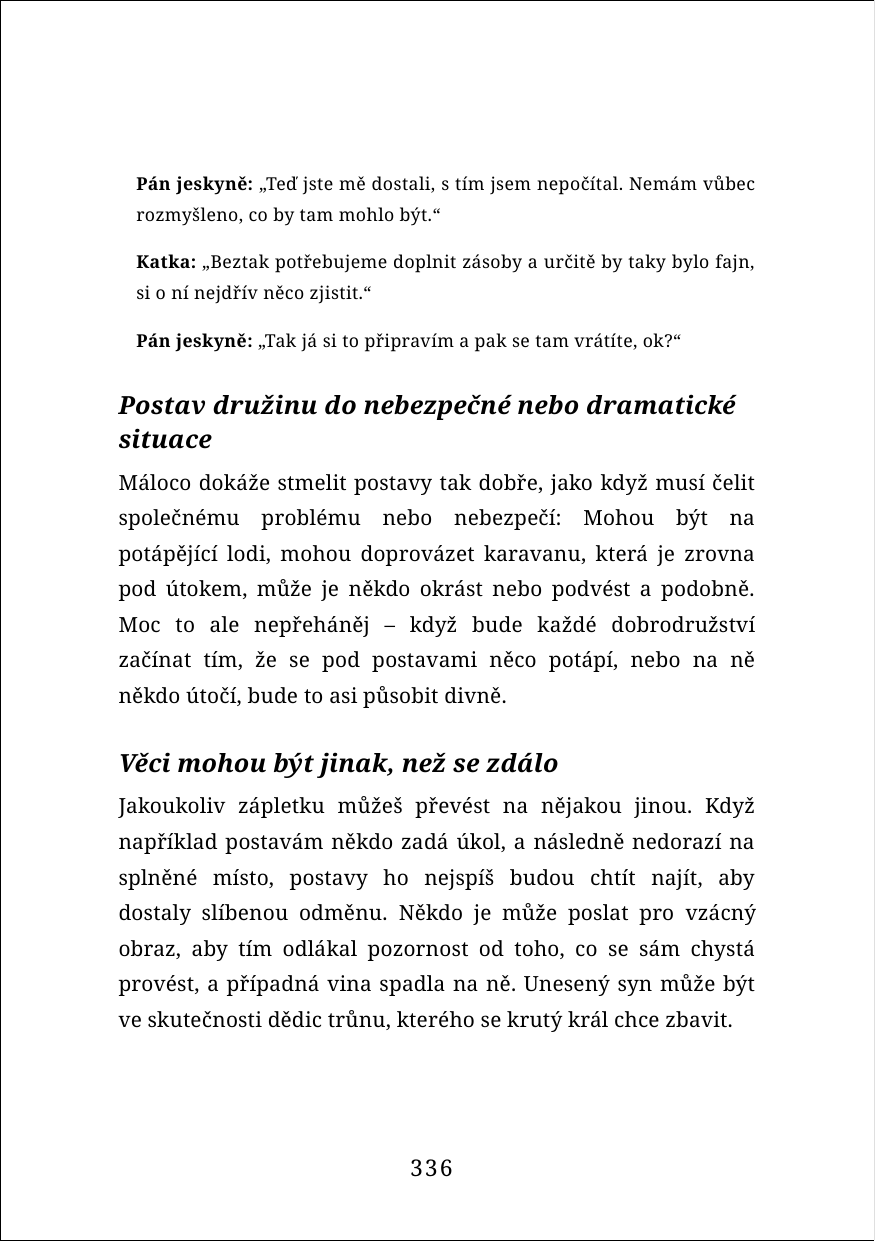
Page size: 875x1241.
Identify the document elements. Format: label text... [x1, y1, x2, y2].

text Jakoukoliv zápletku můžeš převést na nějakou jinou. Když například postavám někdo zadá úkol, a následně nedorazí na splněné místo, postavy ho nejspíš budou chtít najít, aby dostaly slíbenou odměnu. Někdo je může poslat pro vzácný obraz, aby tím odlákal pozornost od toho, co se sám chystá provést, a případná vina spadla na ně. Unesený syn může být ve skutečnosti dědic trůnu, kterého se krutý král chce zbavit. [118, 792, 756, 1033]
subtitle Věci mohou být jinak, než se zdálo [118, 746, 756, 780]
text Máloco dokáže stmelit postavy tak dobře, jako když musí čelit společnému problému nebo nebezpečí: Mohou být na potápějící lodi, mohou doprovázet karavanu, která je zrovna pod útokem, může je někdo okrást nebo podvést a podobně. Moc to ale nepřeháněj – když bude každé dobrodružství začínat tím, že se pod postavami něco potápí, nebo na ně někdo útočí, bude to asi působit divně. [118, 468, 756, 709]
subtitle Postav družinu do nebezpečné nebo dramatické situace [118, 388, 756, 456]
text Pán jeskyně: „Teď jste mě dostali, s tím jsem nepočítal. Nemám vůbec rozmyšleno, co by tam mohlo být.“ [136, 172, 756, 226]
text Katka: „Beztak potřebujeme doplnit zásoby a určitě by taky bylo fajn, si o ní nejdřív něco zjistit.“ [136, 250, 756, 304]
text Pán jeskyně: „Tak já si to připravím a pak se tam vrátíte, ok?“ [136, 328, 756, 352]
